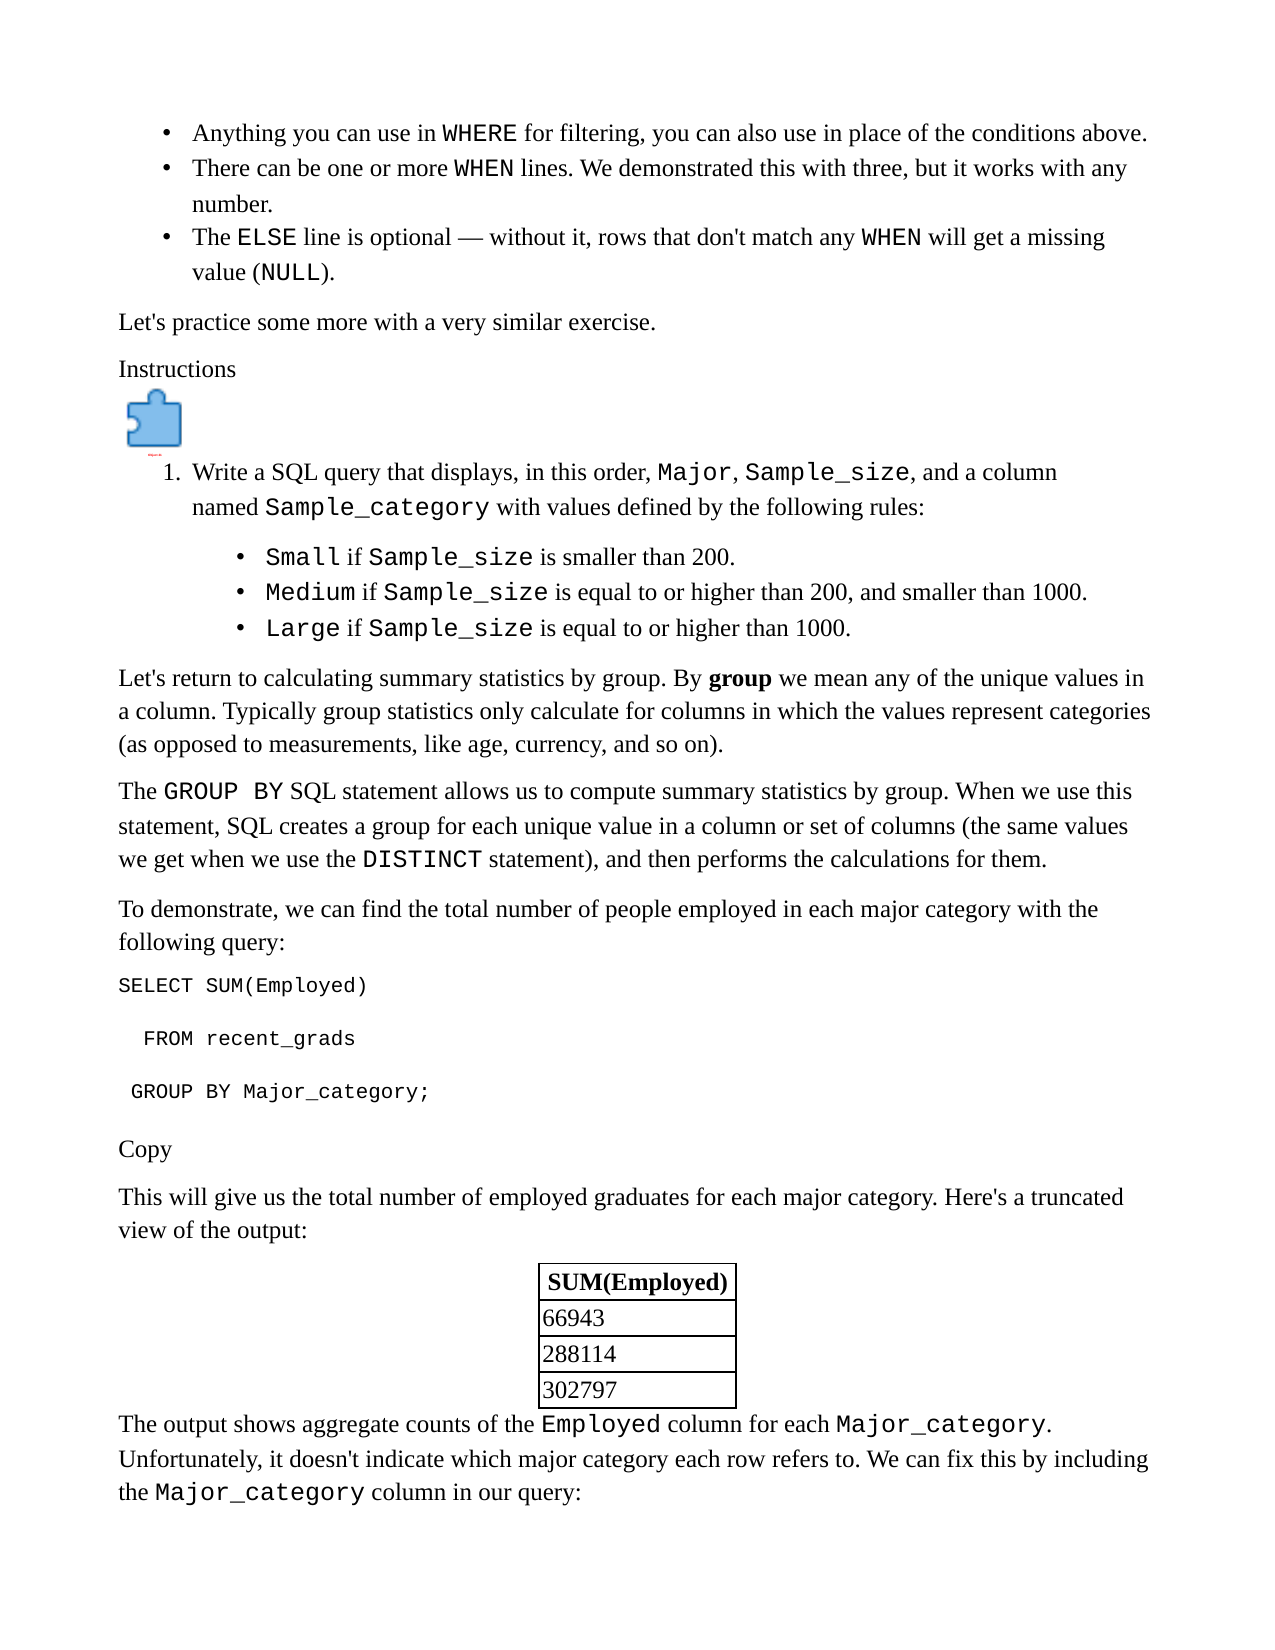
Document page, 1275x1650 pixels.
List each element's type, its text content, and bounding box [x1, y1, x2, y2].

text The output shows aggregate counts of the Employed column for each Major_category. Unfortunately, it doesn't indicate which major category each row refers to. We can fix this by including the Major_category column in our query: [118, 1409, 1157, 1508]
table_cell 302797 [540, 1373, 735, 1407]
list Small if Sample_size is smaller than 200. [236, 542, 1157, 573]
list Large if Sample_size is equal to or higher than 1000. [236, 613, 1157, 643]
list Write a SQL query that displays, in this order, Major, Sample_size, and a column named Sample_category with values defined by the following rules: [162, 457, 1157, 523]
table_cell 66943 [540, 1301, 735, 1335]
list The ELSE line is optional — without it, rows that don't match any WHEN will get a missing value (NULL). [162, 222, 1157, 288]
text This will give us the total number of employed graduates for each major category. Here's a truncated view of the output: [118, 1182, 1157, 1244]
table_header SUM(Employed) [540, 1264, 735, 1299]
text SELECT SUM(Employed) [118, 975, 1157, 999]
text To demonstrate, we can find the total number of people employed in each major category with the following query: [118, 894, 1157, 956]
table_cell 288114 [540, 1337, 735, 1371]
list Anything you can use in WHERE for filtering, you can also use in place of the conditions above. [162, 118, 1157, 149]
text Instructions [118, 354, 1157, 383]
text Let's return to calculating summary statistics by group. By group we mean any of the unique values in a column. Typically group statistics only calculate for columns in which the values represent categories (as opposed to measurements, like age, currency, and so on). [118, 663, 1157, 757]
list Medium if Sample_size is equal to or higher than 200, and smaller than 1000. [236, 577, 1157, 608]
text Copy [118, 1134, 1157, 1163]
text GROUP BY Major_category; [118, 1081, 1157, 1105]
text FROM recent_grads [118, 1028, 1157, 1052]
text Let's practice some more with a very similar exercise. [118, 307, 1157, 336]
list There can be one or more WHEN lines. We demonstrated this with three, but it works with any number. [162, 153, 1157, 217]
text The GROUP BY SQL statement allows us to compute summary statistics by group. When we use this statement, SQL creates a group for each unique value in a column or set of columns (the same values we get when we use the DISTINCT statement), and then performs the calculations for them. [118, 776, 1157, 875]
